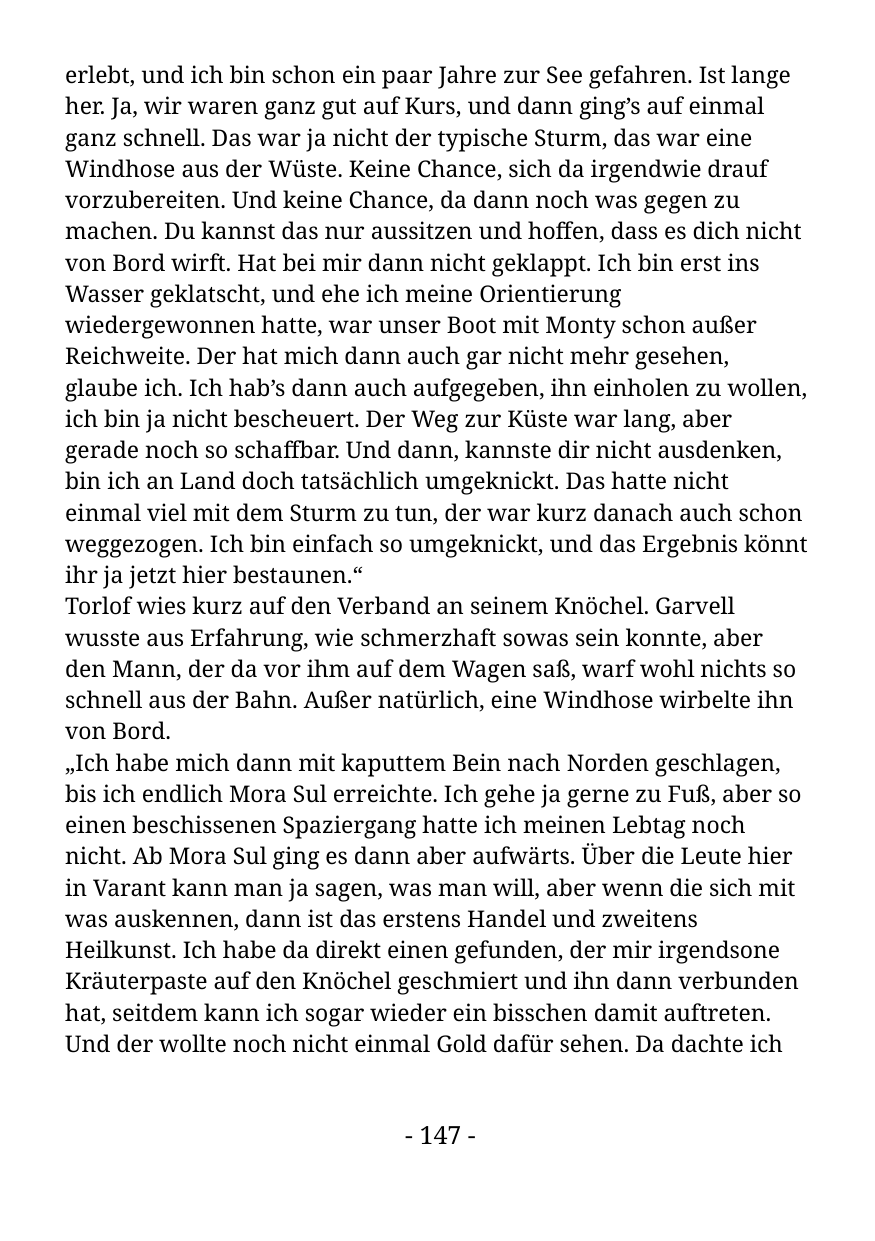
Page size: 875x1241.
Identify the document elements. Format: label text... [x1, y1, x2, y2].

text Torlof wies kurz auf den Verband an seinem Knöchel. Garvell wusste aus Erfahrung, wie schmerzhaft sowas sein konnte, aber den Mann, der da vor ihm auf dem Wagen saß, warf wohl nichts so schnell aus der Bahn. Außer natürlich, eine Windhose wirbelte ihn von Bord. [65, 590, 809, 747]
text „Ich habe mich dann mit kaputtem Bein nach Norden geschlagen, bis ich endlich Mora Sul erreichte. Ich gehe ja gerne zu Fuß, aber so einen beschissenen Spaziergang hatte ich meinen Lebtag noch nicht. Ab Mora Sul ging es dann aber aufwärts. Über die Leute hier in Varant kann man ja sagen, was man will, aber wenn die sich mit was auskennen, dann ist das erstens Handel und zweitens Heilkunst. Ich habe da direkt einen gefunden, der mir irgendsone Kräuterpaste auf den Knöchel geschmiert und ihn dann verbunden hat, seitdem kann ich sogar wieder ein bisschen damit auftreten. Und der wollte noch nicht einmal Gold dafür sehen. Da dachte ich [65, 747, 809, 1059]
text erlebt, und ich bin schon ein paar Jahre zur See gefahren. Ist lange her. Ja, wir waren ganz gut auf Kurs, und dann ging’s auf einmal ganz schnell. Das war ja nicht der typische Sturm, das war eine Windhose aus der Wüste. Keine Chance, sich da irgendwie drauf vorzubereiten. Und keine Chance, da dann noch was gegen zu machen. Du kannst das nur aussitzen und hoffen, dass es dich nicht von Bord wirft. Hat bei mir dann nicht geklappt. Ich bin erst ins Wasser geklatscht, und ehe ich meine Orientierung wiedergewonnen hatte, war unser Boot mit Monty schon außer Reichweite. Der hat mich dann auch gar nicht mehr gesehen, glaube ich. Ich hab’s dann auch aufgegeben, ihn einholen zu wollen, ich bin ja nicht bescheuert. Der Weg zur Küste war lang, aber gerade noch so schaffbar. Und dann, kannste dir nicht ausdenken, bin ich an Land doch tatsächlich umgeknickt. Das hatte nicht einmal viel mit dem Sturm zu tun, der war kurz danach auch schon weggezogen. Ich bin einfach so umgeknickt, und das Ergebnis könnt ihr ja jetzt hier bestaunen.“ [65, 59, 809, 590]
